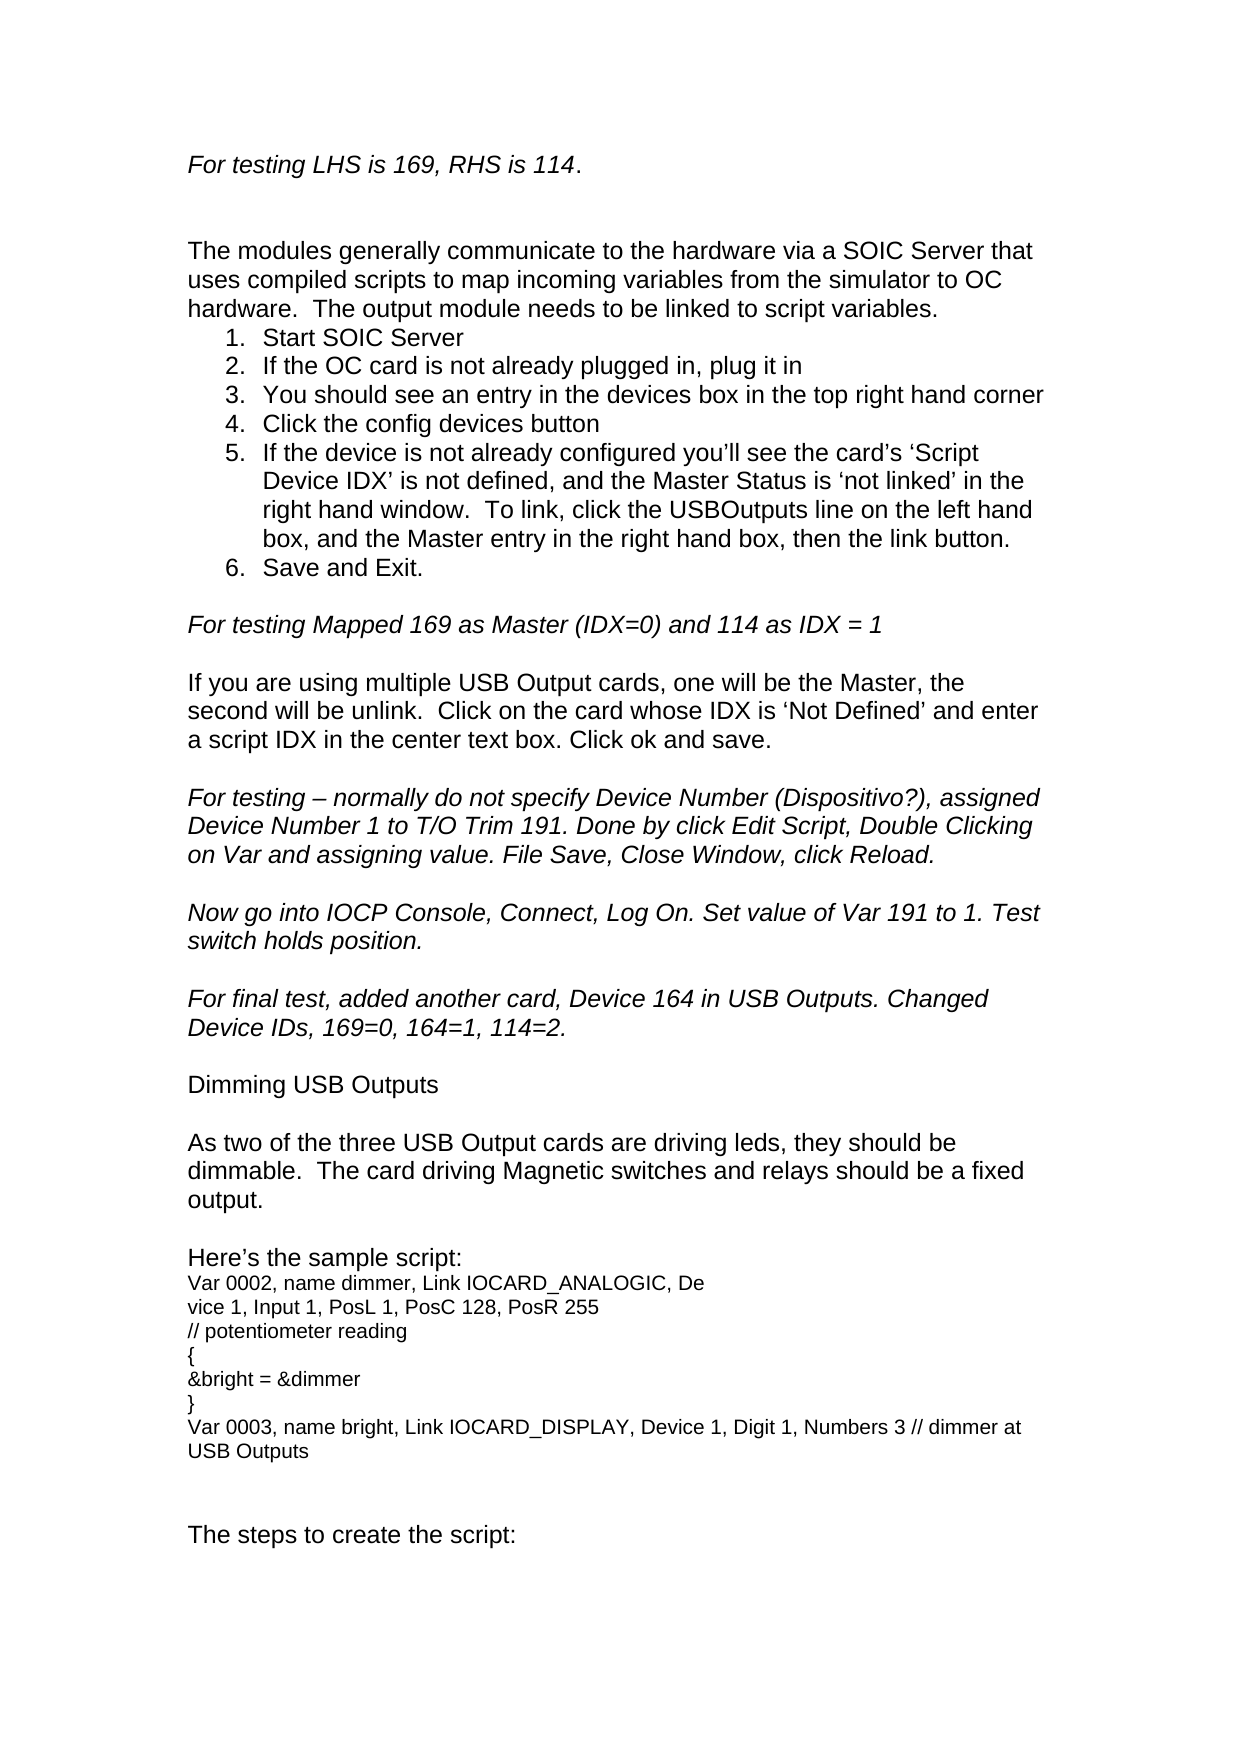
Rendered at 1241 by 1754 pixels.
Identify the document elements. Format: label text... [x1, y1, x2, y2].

text } [187, 1391, 1053, 1415]
list If the device is not already configured you’ll see the card’s ‘Script Device IDX’ is not defined, and the Master Status is ‘not linked’ in the right hand window. To link, click the USBOutputs line on the left hand box, and the Master entry in the right hand box, then the link button. [225, 437, 1053, 552]
text For final test, added another card, Device 164 in USB Outputs. Changed Device IDs, 169=0, 164=1, 114=2. [187, 984, 1053, 1041]
text Dimming USB Outputs [187, 1070, 1053, 1099]
list Start SOIC Server [225, 322, 1053, 351]
text { [187, 1343, 1053, 1367]
text For testing Mapped 169 as Master (IDX=0) and 114 as IDX = 1 [187, 610, 1053, 639]
text Here’s the sample script: [187, 1242, 1053, 1271]
text The steps to create the script: [187, 1520, 1053, 1549]
text Now go into IOCP Console, Connect, Log On. Set value of Var 191 to 1. Test switch holds position. [187, 897, 1053, 955]
list Save and Exit. [225, 552, 1053, 581]
text Var 0002, name dimmer, Link IOCARD_ANALOGIC, De [187, 1271, 1053, 1295]
list Click the config devices button [225, 409, 1053, 437]
list If the OC card is not already plugged in, plug it in [225, 351, 1053, 380]
text If you are using multiple USB Output cards, one will be the Master, the second will be unlink. Click on the card whose IDX is ‘Not Defined’ and enter a script IDX in the center text box. Click ok and save. [187, 667, 1053, 754]
text For testing – normally do not specify Device Number (Dispositivo?), assigned Device Number 1 to T/O Trim 191. Done by click Edit Script, Double Clicking on Var and assigning value. File Save, Close Window, click Reload. [187, 782, 1053, 869]
text // potentiometer reading [187, 1319, 1053, 1343]
text vice 1, Input 1, PosL 1, PosC 128, PosR 255 [187, 1295, 1053, 1319]
list You should see an entry in the devices box in the top right hand corner [225, 380, 1053, 409]
text The modules generally communicate to the hardware via a SOIC Server that uses compiled scripts to map incoming variables from the simulator to OC hardware. The output module needs to be linked to script variables. [187, 236, 1053, 322]
text For testing LHS is 169, RHS is 114. [187, 150, 1053, 179]
text &bright = &dimmer [187, 1367, 1053, 1391]
text As two of the three USB Output cards are driving leds, they should be dimmable. The card driving Magnetic switches and relays should be a fixed output. [187, 1127, 1053, 1214]
text Var 0003, name bright, Link IOCARD_DISPLAY, Device 1, Digit 1, Numbers 3 // dimmer at USB Outputs [187, 1415, 1053, 1463]
